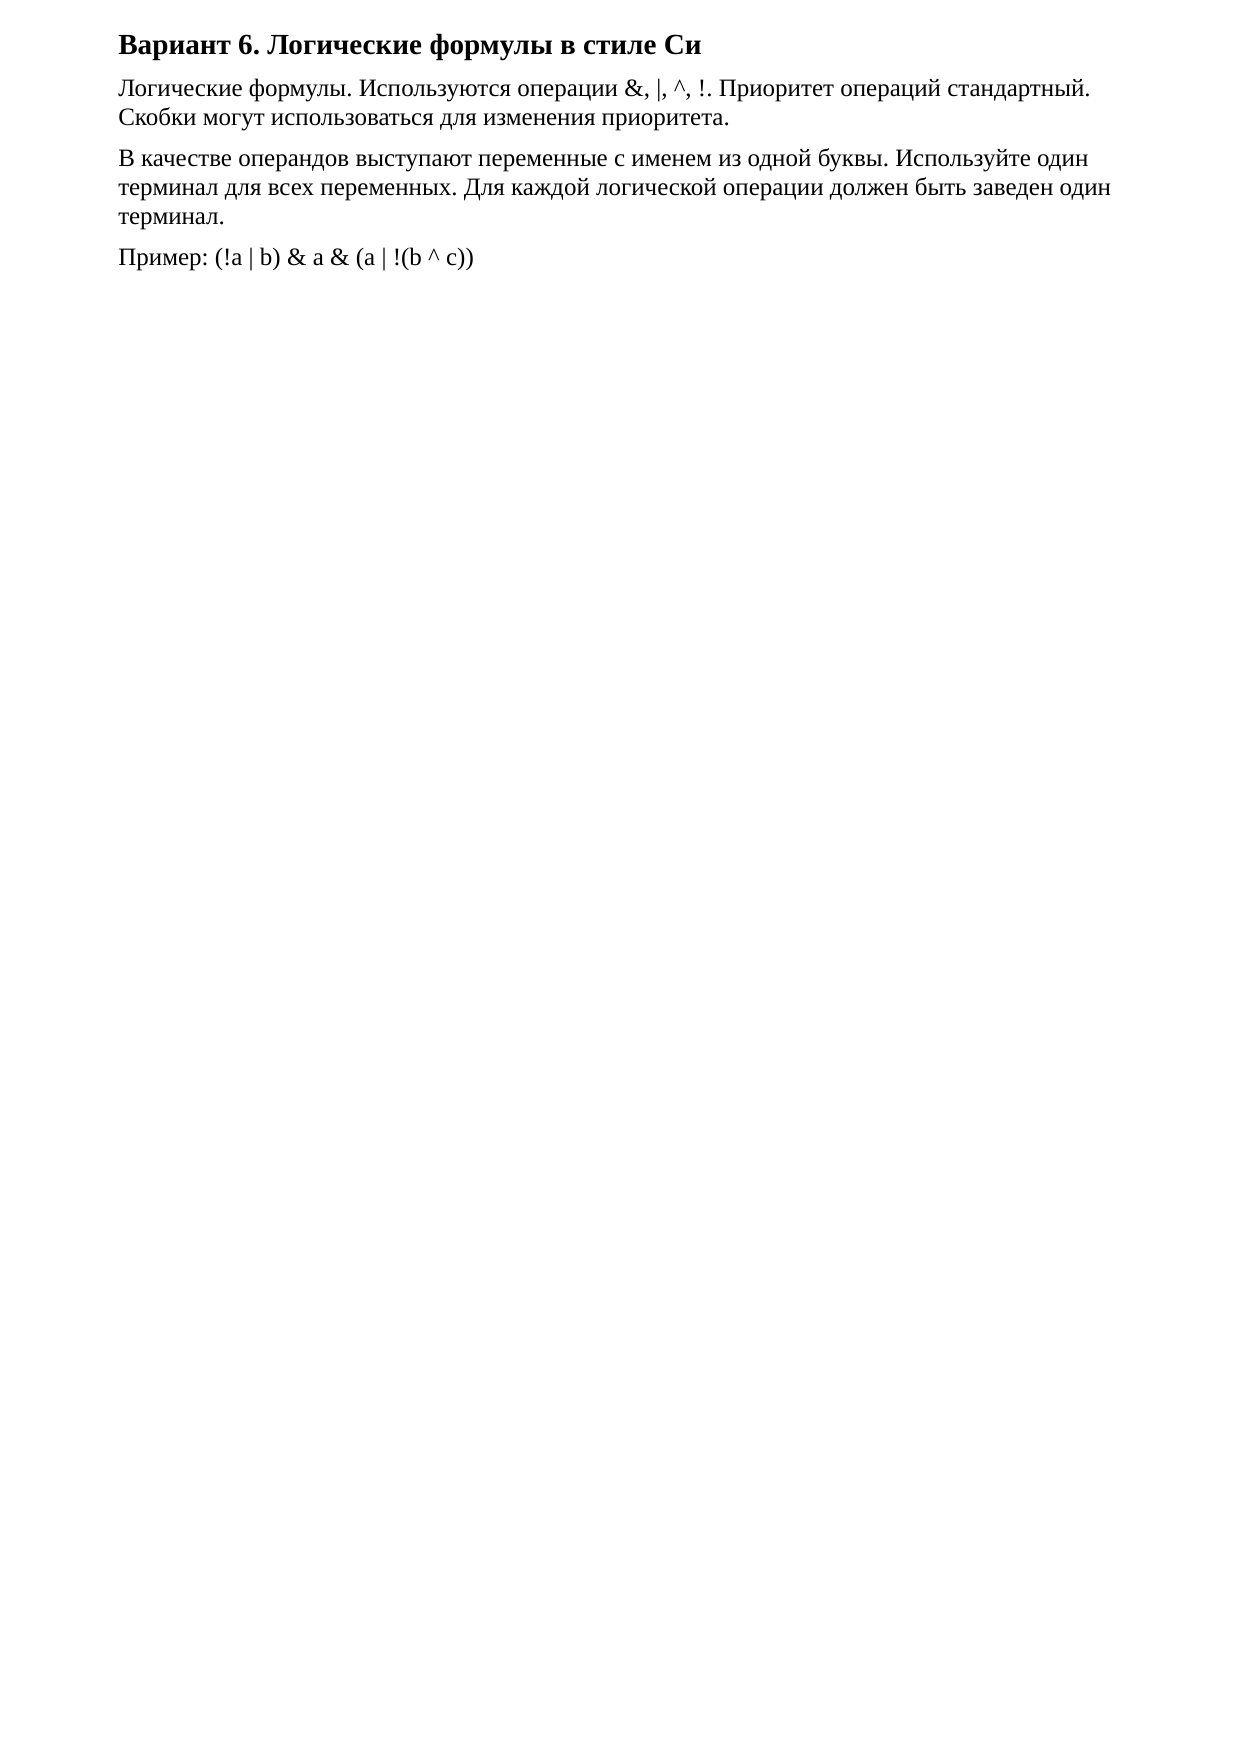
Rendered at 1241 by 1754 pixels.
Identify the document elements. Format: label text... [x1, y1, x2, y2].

text Пример: (!a | b) & a & (a | !(b ^ c)) [118, 242, 1153, 271]
text Логические формулы. Используются операции &, |, ^, !. Приоритет операций стандартный. Скобки могут использоваться для изменения приоритета. [118, 73, 1153, 131]
text В качестве операндов выступают переменные с именем из одной буквы. Используйте один терминал для всех переменных. Для каждой логической операции должен быть заведен один терминал. [118, 143, 1153, 229]
subtitle Вариант 6. Логические формулы в стиле Си [118, 27, 1153, 61]
